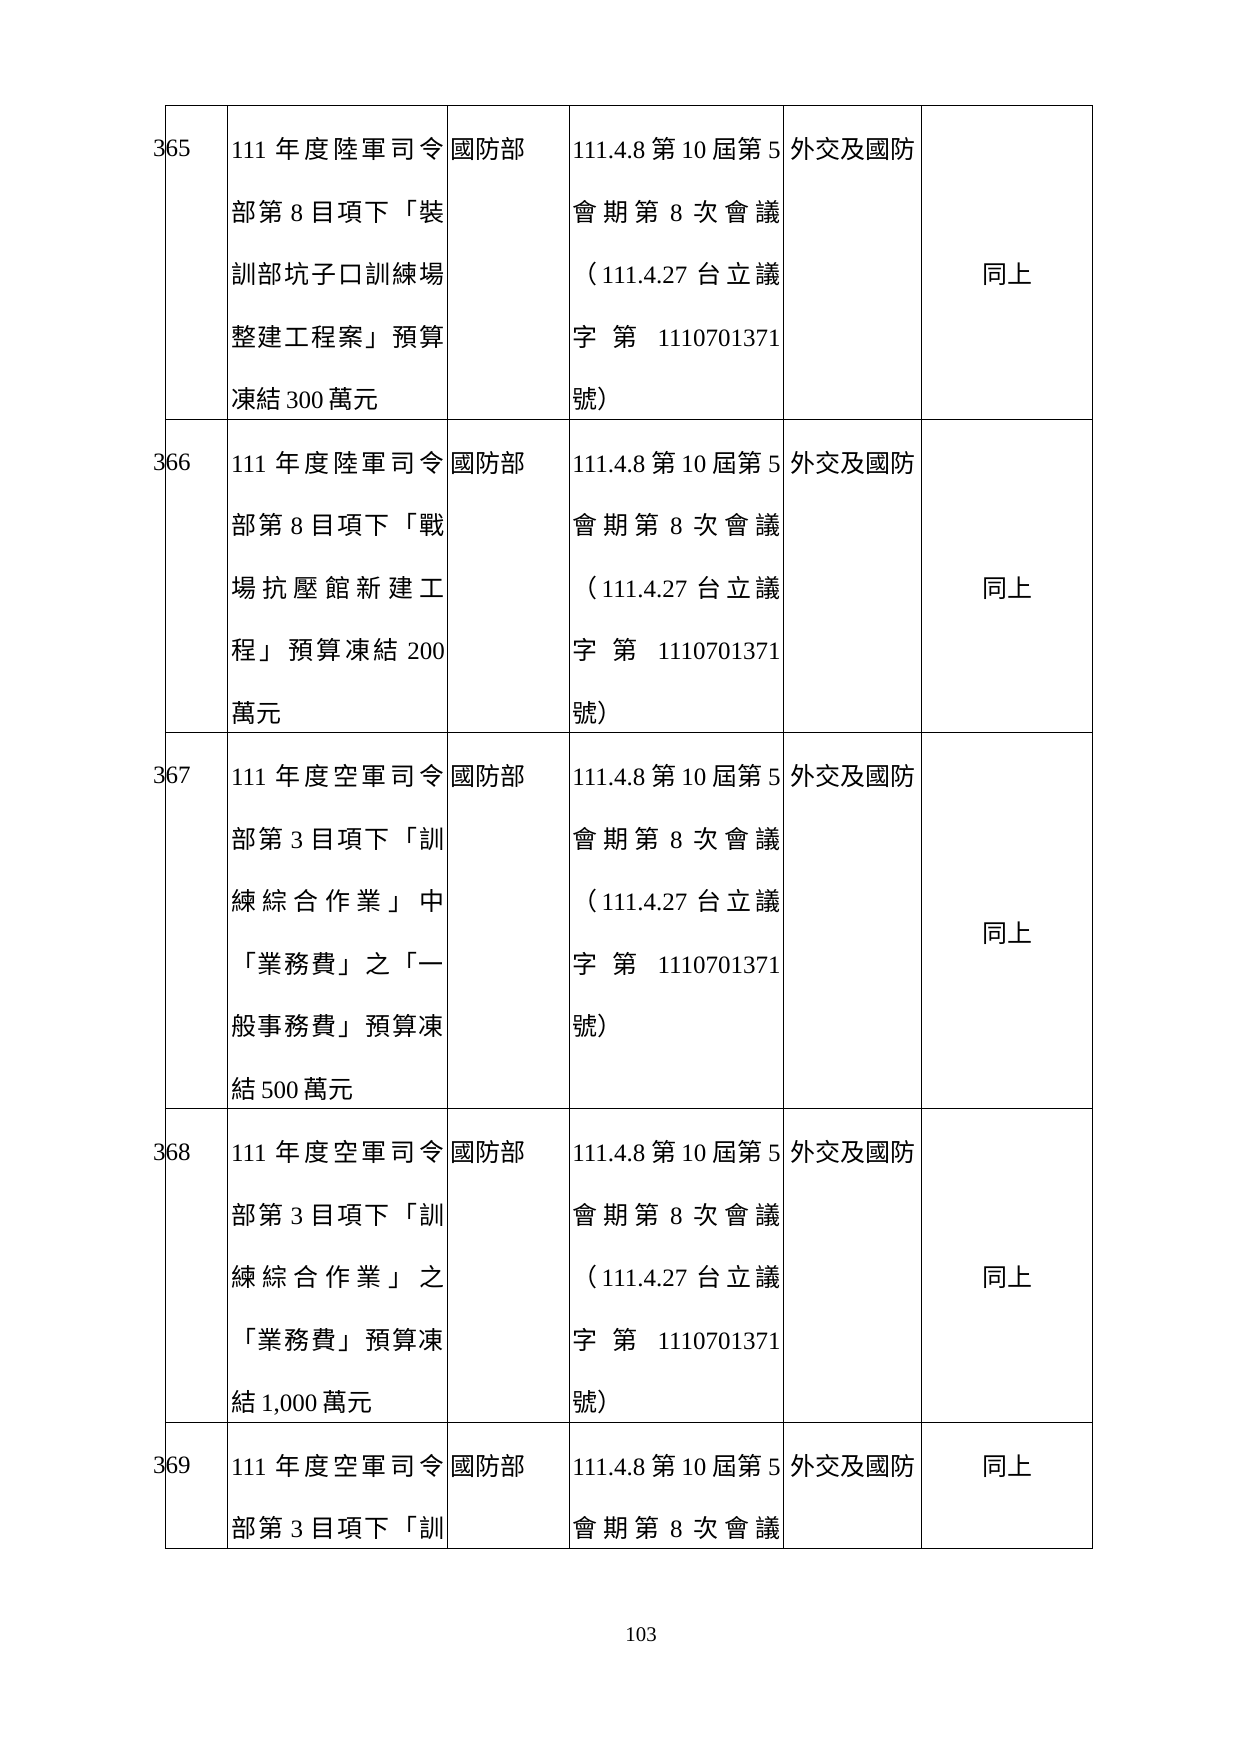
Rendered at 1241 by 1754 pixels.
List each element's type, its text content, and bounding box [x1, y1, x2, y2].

table_cell 外交及國防 [784, 106, 921, 419]
table_cell 111.4.8第10屆第5會期第8次會議 [570, 1423, 783, 1548]
table_cell 外交及國防 [784, 1109, 921, 1422]
table_cell 外交及國防 [784, 420, 921, 732]
table_cell [166, 1109, 227, 1422]
table_cell 同上 [922, 1109, 1092, 1422]
table_cell 111.4.8第10屆第5會期第8次會議（111.4.27台立議字第1110701371號） [570, 1109, 783, 1422]
table_cell 111年度陸軍司令部第8目項下「裝訓部坑子口訓練場整建工程案」預算凍結300萬元 [228, 106, 447, 419]
table_cell 國防部 [448, 733, 569, 1108]
table_cell 111年度空軍司令部第3目項下「訓練綜合作業」中「業務費」之「一般事務費」預算凍結500萬元 [228, 733, 447, 1108]
table_cell 國防部 [448, 1109, 569, 1422]
table_cell [166, 420, 227, 732]
table_cell 國防部 [448, 1423, 569, 1548]
table_cell [166, 1423, 227, 1548]
table_cell 國防部 [448, 106, 569, 419]
table_cell 同上 [922, 733, 1092, 1108]
table_cell 外交及國防 [784, 733, 921, 1108]
table_cell 同上 [922, 106, 1092, 419]
table_cell 111年度陸軍司令部第8目項下「戰場抗壓館新建工程」預算凍結200萬元 [228, 420, 447, 732]
table_cell 111年度空軍司令部第3目項下「訓練綜合作業」之「業務費」預算凍結1,000萬元 [228, 1109, 447, 1422]
table_cell 111.4.8第10屆第5會期第8次會議（111.4.27台立議字第1110701371號） [570, 733, 783, 1108]
table_cell 111年度空軍司令部第3目項下「訓 [228, 1423, 447, 1548]
table_cell 同上 [922, 420, 1092, 732]
table_cell 外交及國防 [784, 1423, 921, 1548]
table_cell 111.4.8第10屆第5會期第8次會議（111.4.27台立議字第1110701371號） [570, 420, 783, 732]
table_cell 國防部 [448, 420, 569, 732]
table_cell 111.4.8第10屆第5會期第8次會議（111.4.27台立議字第1110701371號） [570, 106, 783, 419]
table_cell [166, 106, 227, 419]
table_cell [166, 733, 227, 1108]
table_cell 同上 [922, 1423, 1092, 1548]
